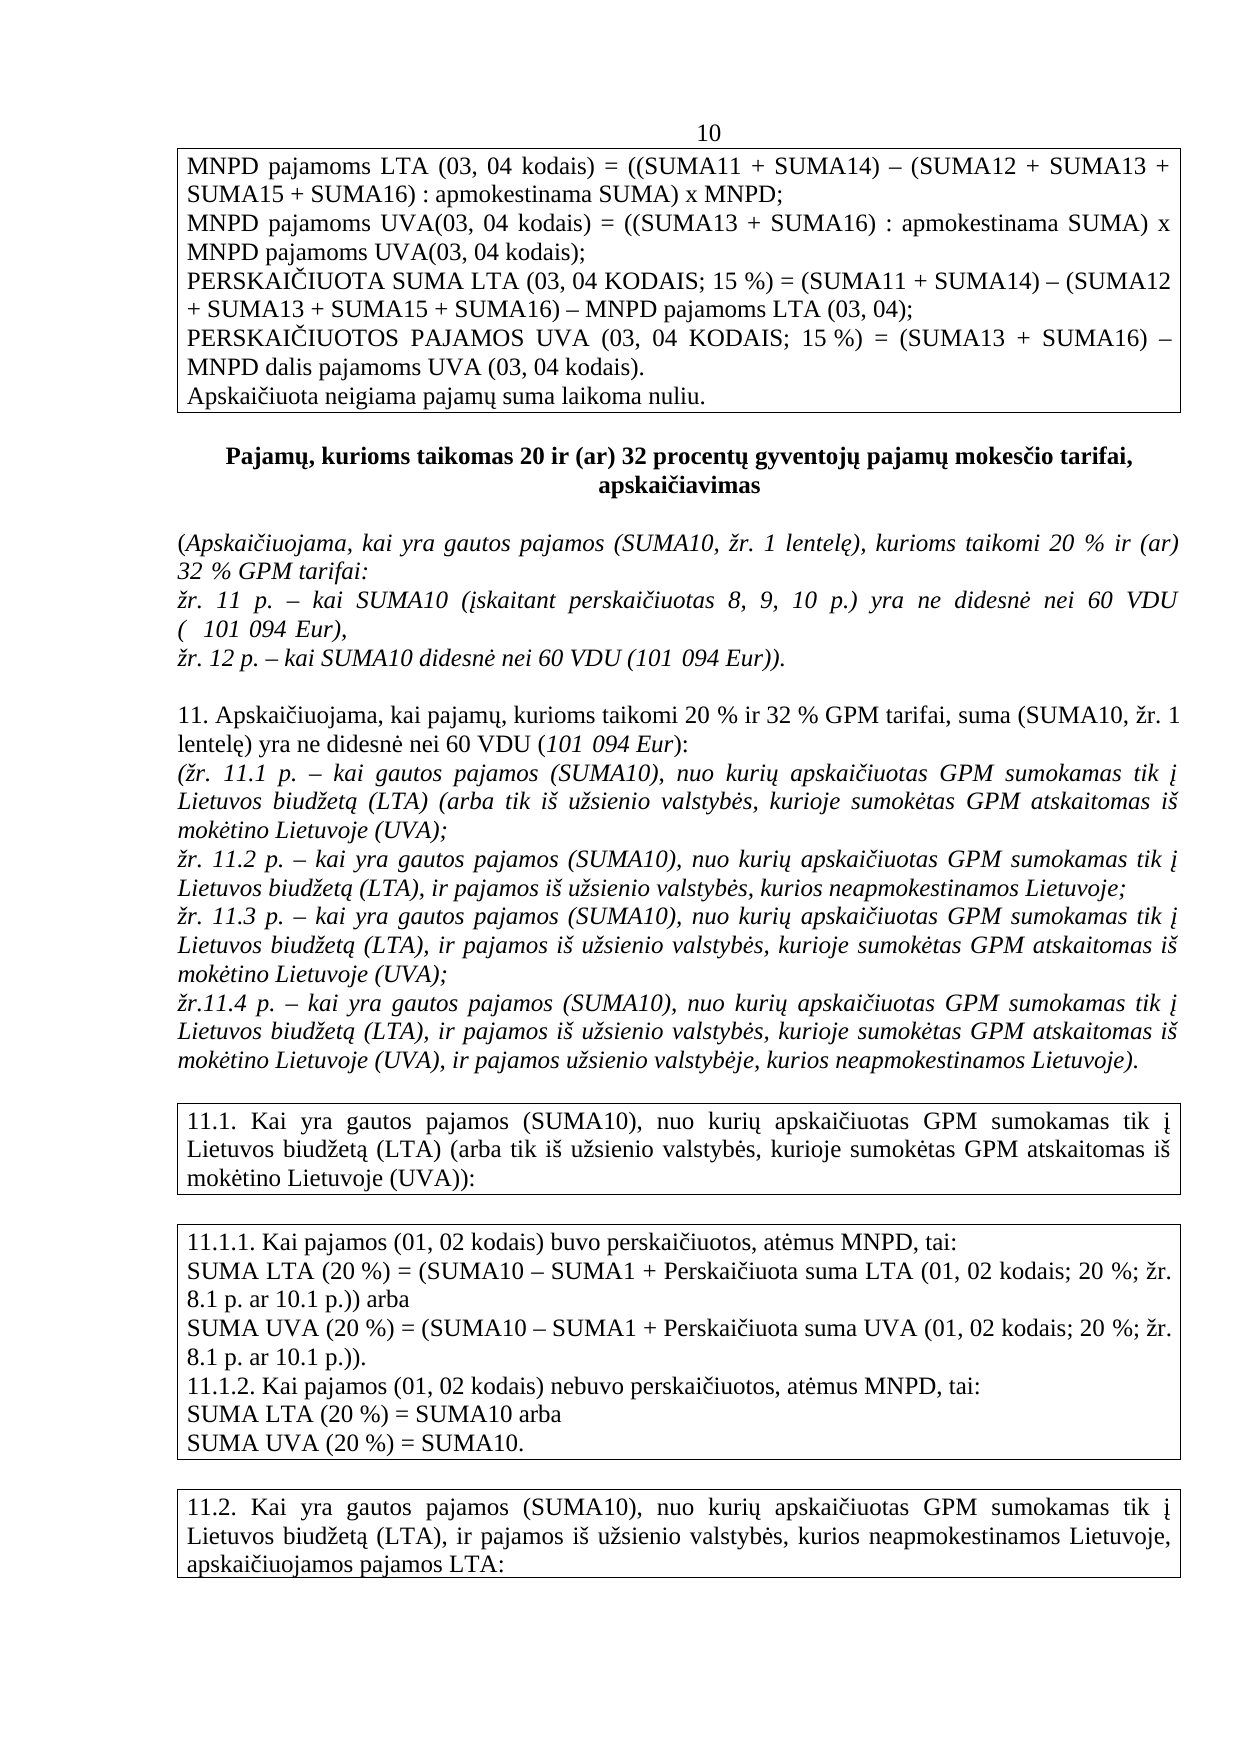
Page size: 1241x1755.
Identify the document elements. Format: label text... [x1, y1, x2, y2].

text žr. 11.2 p. – kai yra gautos pajamos (SUMA10), nuo kurių apskaičiuotas GPM sumokamas tik į Lietuvos biudžetą (LTA), ir pajamos iš užsienio valstybės, kurios neapmokestinamos Lietuvoje; [177, 844, 1181, 901]
text SUMA UVA (20 %) = (SUMA10 – SUMA1 + Perskaičiuota suma UVA (01, 02 kodais; 20 %; žr. 8.1 p. ar 10.1 p.)). [178, 1310, 1180, 1368]
text MNPD pajamoms LTA (03, 04 kodais) = ((SUMA11 + SUMA14) – (SUMA12 + SUMA13 + SUMA15 + SUMA16) : apmokestinama SUMA) x MNPD; [178, 149, 1180, 205]
text žr. 12 p. – kai SUMA10 didesnė nei 60 VDU (101 094 Eur)). [177, 643, 1181, 671]
text 11.1.2. Kai pajamos (01, 02 kodais) nebuvo perskaičiuotos, atėmus MNPD, tai: [178, 1368, 1180, 1396]
text 11.2. Kai yra gautos pajamos (SUMA10), nuo kurių apskaičiuotas GPM sumokamas tik į Lietuvos biudžetą (LTA), ir pajamos iš užsienio valstybės, kurios neapmokestinamos Lietuvoje, apskaičiuojamos pajamos LTA: [178, 1490, 1180, 1577]
text 11.1. Kai yra gautos pajamos (SUMA10), nuo kurių apskaičiuotas GPM sumokamas tik į Lietuvos biudžetą (LTA) (arba tik iš užsienio valstybės, kurioje sumokėtas GPM atskaitomas iš mokėtino Lietuvoje (UVA)): [178, 1104, 1180, 1194]
text SUMA LTA (20 %) = (SUMA10 – SUMA1 + Perskaičiuota suma LTA (01, 02 kodais; 20 %; žr. 8.1 p. ar 10.1 p.)) arba [178, 1253, 1180, 1310]
text žr. 11 p. – kai SUMA10 (įskaitant perskaičiuotas 8, 9, 10 p.) yra ne didesnė nei 60 VDU ( 101 094 Eur), [177, 585, 1181, 643]
text (Apskaičiuojama, kai yra gautos pajamos (SUMA10, žr. 1 lentelę), kurioms taikomi 20 % ir (ar) 32 % GPM tarifai: [177, 528, 1181, 585]
text SUMA LTA (20 %) = SUMA10 arba [178, 1396, 1180, 1425]
text žr.11.4 p. – kai yra gautos pajamos (SUMA10), nuo kurių apskaičiuotas GPM sumokamas tik į Lietuvos biudžetą (LTA), ir pajamos iš užsienio valstybės, kurioje sumokėtas GPM atskaitomas iš mokėtino Lietuvoje (UVA), ir pajamos užsienio valstybėje, kurios neapmokestinamos Lietuvoje). [177, 988, 1181, 1074]
text Pajamų, kurioms taikomas 20 ir (ar) 32 procentų gyventojų pajamų mokesčio tarifai, apskaičiavimas [177, 441, 1181, 499]
text PERSKAIČIUOTOS PAJAMOS UVA (03, 04 KODAIS; 15 %) = (SUMA13 + SUMA16) – MNPD dalis pajamoms UVA (03, 04 kodais). [178, 320, 1180, 378]
text žr. 11.3 p. – kai yra gautos pajamos (SUMA10), nuo kurių apskaičiuotas GPM sumokamas tik į Lietuvos biudžetą (LTA), ir pajamos iš užsienio valstybės, kurioje sumokėtas GPM atskaitomas iš mokėtino Lietuvoje (UVA); [177, 901, 1181, 988]
text Apskaičiuota neigiama pajamų suma laikoma nuliu. [178, 378, 1180, 412]
text 11. Apskaičiuojama, kai pajamų, kurioms taikomi 20 % ir 32 % GPM tarifai, suma (SUMA10, žr. 1 lentelę) yra ne didesnė nei 60 VDU (101 094 Eur): [177, 700, 1181, 758]
text 11.1.1. Kai pajamos (01, 02 kodais) buvo perskaičiuotos, atėmus MNPD, tai: [178, 1225, 1180, 1253]
text (žr. 11.1 p. – kai gautos pajamos (SUMA10), nuo kurių apskaičiuotas GPM sumokamas tik į Lietuvos biudžetą (LTA) (arba tik iš užsienio valstybės, kurioje sumokėtas GPM atskaitomas iš mokėtino Lietuvoje (UVA); [177, 758, 1181, 844]
text SUMA UVA (20 %) = SUMA10. [178, 1425, 1180, 1459]
text MNPD pajamoms UVA(03, 04 kodais) = ((SUMA13 + SUMA16) : apmokestinama SUMA) x MNPD pajamoms UVA(03, 04 kodais); [178, 205, 1180, 263]
text PERSKAIČIUOTA SUMA LTA (03, 04 KODAIS; 15 %) = (SUMA11 + SUMA14) – (SUMA12 + SUMA13 + SUMA15 + SUMA16) – MNPD pajamoms LTA (03, 04); [178, 263, 1180, 320]
